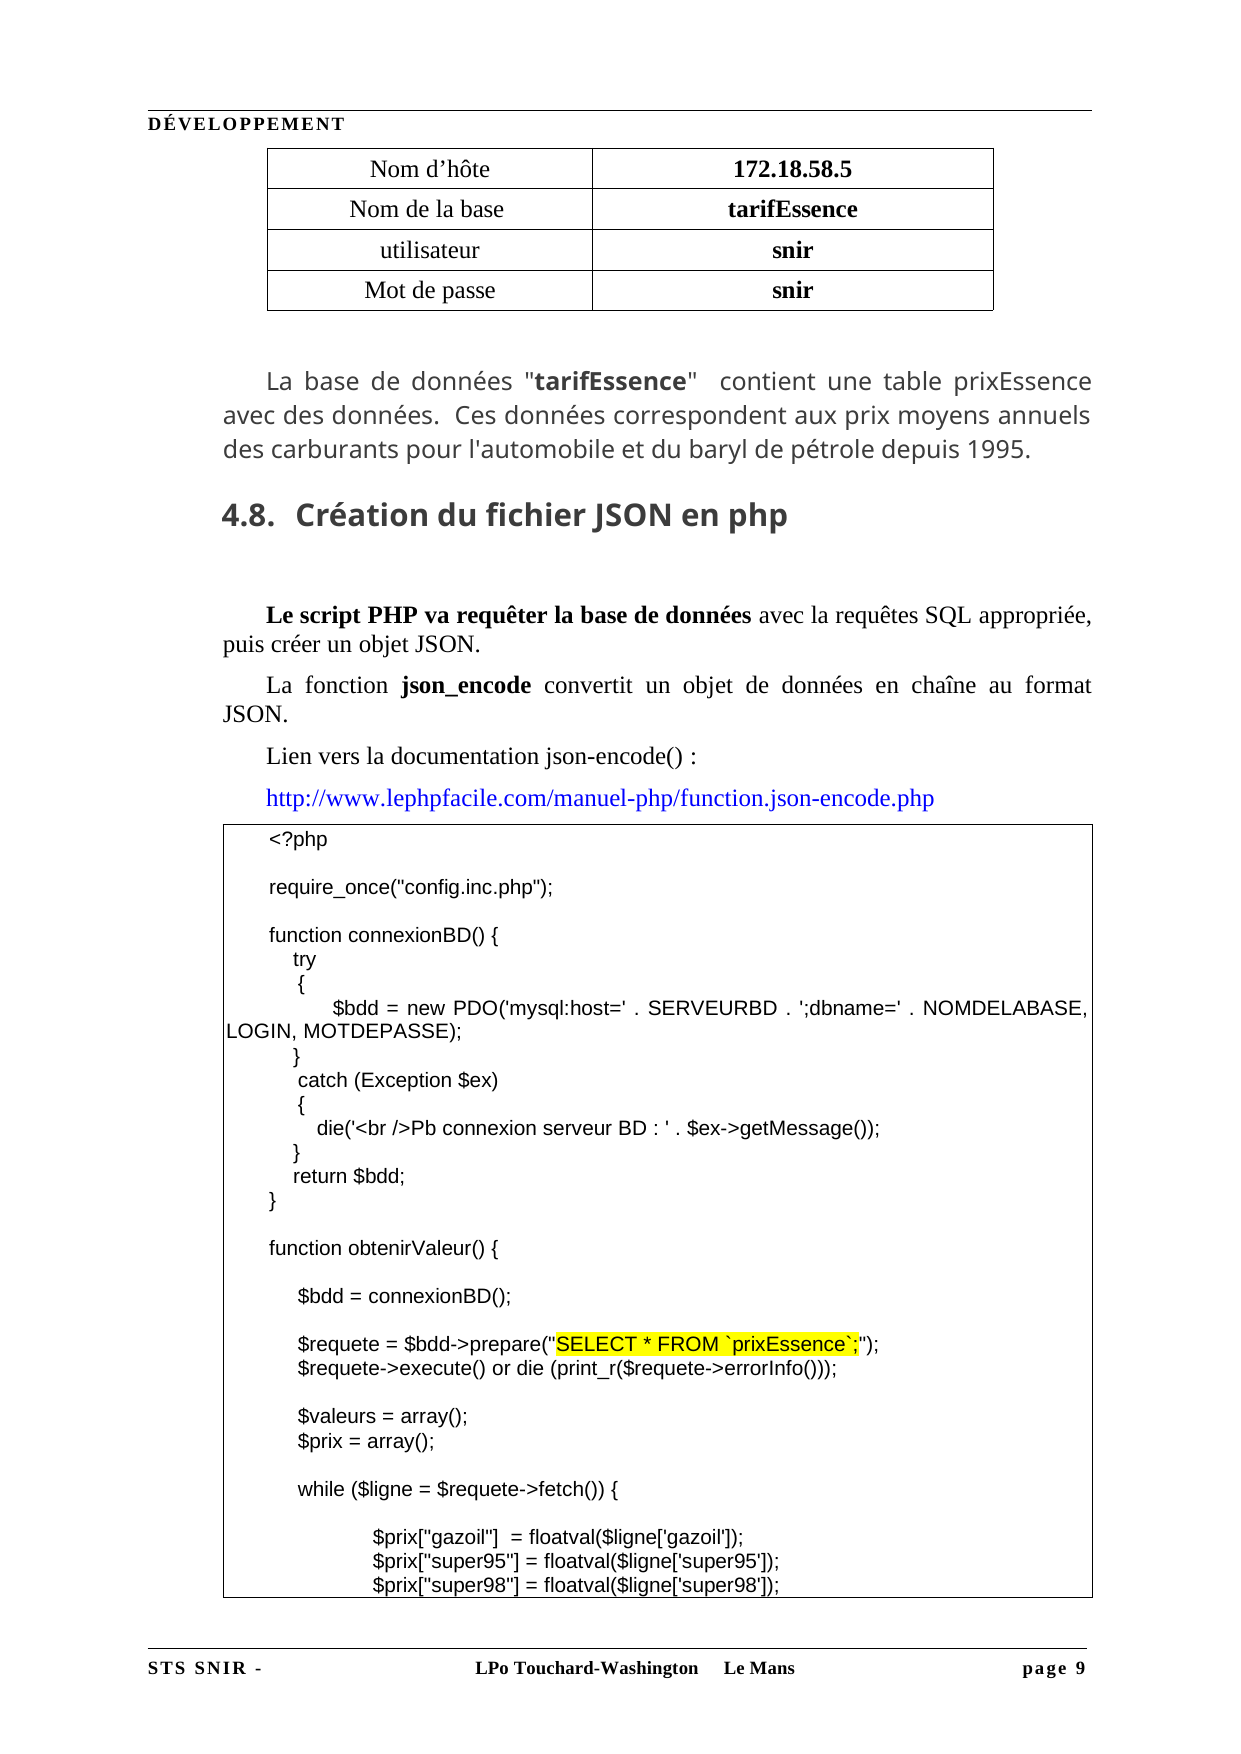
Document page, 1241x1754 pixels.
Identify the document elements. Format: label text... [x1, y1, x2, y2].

text } [224, 1185, 1092, 1212]
text La base de données "tarifEssence" contient une table prixEssence avec des données. Ces données correspondent aux prix moyens annuels des carburants pour l'automobile et du baryl de pétrole depuis 1995. [223, 364, 1092, 466]
text http://www.lephpfacile.com/manuel-php/function.json-encode.php [223, 782, 1092, 811]
text La fonction json_encode convertit un objet de données en chaîne au format JSON. [223, 670, 1092, 728]
text $bdd = new PDO('mysql:host=' . SERVEURBD . ';dbname=' . NOMDELABASE, LOGIN, MOTDEPASSE); [224, 992, 1092, 1041]
table_cell Mot de passe [268, 271, 592, 310]
text Le script PHP va requêter la base de données avec la requêtes SQL appropriée, puis créer un objet JSON. [223, 599, 1092, 658]
table_cell Nom de la base [268, 189, 592, 229]
text { [224, 968, 1092, 992]
table_cell snir [593, 230, 993, 269]
text } [224, 1137, 1092, 1161]
text catch (Exception $ex) [224, 1064, 1092, 1089]
text require_once("config.inc.php"); [224, 872, 1092, 899]
table_header Nom d’hôte [268, 149, 592, 188]
text $prix["super95"] = floatval($ligne['super95']); [224, 1546, 1092, 1570]
text $requete = $bdd->prepare("SELECT * FROM `prixEssence`;"); [224, 1329, 1092, 1353]
text function connexionBD() { [224, 920, 1092, 944]
text $prix = array(); [224, 1426, 1092, 1453]
table_header 172.18.58.5 [593, 149, 993, 188]
text while ($ligne = $requete->fetch()) { [224, 1474, 1092, 1501]
text Lien vers la documentation json-encode() : [223, 741, 1092, 770]
text try [224, 944, 1092, 968]
table_cell utilisateur [268, 230, 592, 269]
text $prix["gazoil"] = floatval($ligne['gazoil']); [224, 1522, 1092, 1546]
text $bdd = connexionBD(); [224, 1281, 1092, 1308]
table_cell snir [593, 271, 993, 310]
text $prix["super98"] = floatval($ligne['super98']); [224, 1570, 1092, 1597]
text $valeurs = array(); [224, 1401, 1092, 1426]
text die('<br />Pb connexion serveur BD : ' . $ex->getMessage()); [224, 1113, 1092, 1137]
text return $bdd; [224, 1161, 1092, 1185]
text <?php [224, 825, 1092, 851]
text } [224, 1041, 1092, 1064]
table_cell tarifEssence [593, 189, 993, 229]
text { [224, 1089, 1092, 1113]
text function obtenirValeur() { [224, 1233, 1092, 1260]
text $requete->execute() or die (print_r($requete->errorInfo())); [224, 1353, 1092, 1380]
subtitle Création du fichier JSON en php [221, 503, 1092, 532]
